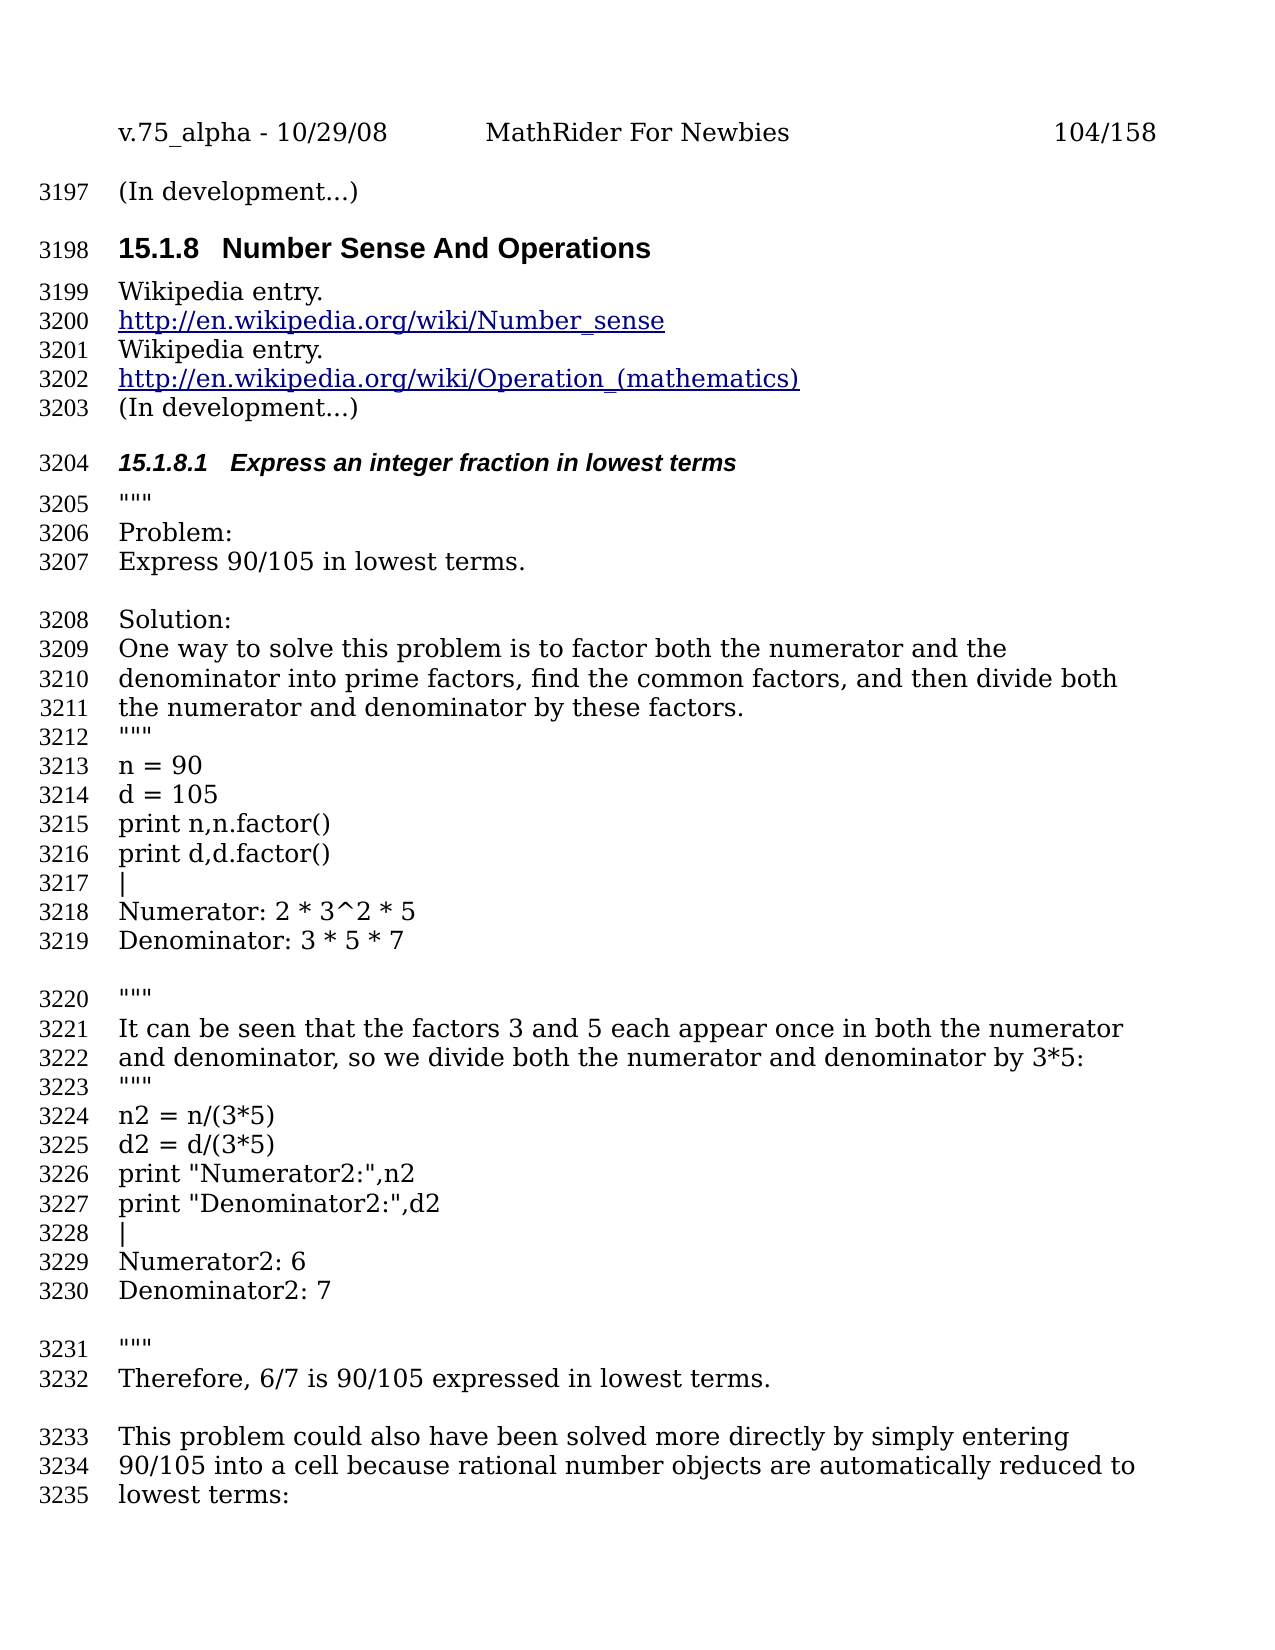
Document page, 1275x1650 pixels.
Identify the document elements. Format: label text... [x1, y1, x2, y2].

text One way to solve this problem is to factor both the numerator and the denominator into prime factors, find the common factors, and then divide both the numerator and denominator by these factors. [118, 635, 1157, 722]
text print d,d.factor() [118, 839, 1157, 868]
text Denominator: 3 * 5 * 7 [118, 926, 1157, 956]
subtitle Express an integer fraction in lowest terms [118, 448, 1157, 476]
text http://en.wikipedia.org/wiki/Number_sense [118, 306, 1157, 335]
text Denominator2: 7 [118, 1276, 1157, 1306]
text """ [118, 1072, 1157, 1101]
text It can be seen that the factors 3 and 5 each appear once in both the numerator and denominator, so we divide both the numerator and denominator by 3*5: [118, 1014, 1157, 1072]
text (In development...) [118, 394, 1157, 423]
text """ [118, 1335, 1157, 1364]
text This problem could also have been solved more directly by simply entering 90/105 into a cell because rational number objects are automatically reduced to lowest terms: [118, 1422, 1157, 1510]
text Wikipedia entry. [118, 277, 1157, 306]
text print "Denominator2:",d2 [118, 1189, 1157, 1218]
text Therefore, 6/7 is 90/105 expressed in lowest terms. [118, 1364, 1157, 1393]
text """ [118, 722, 1157, 751]
text """ [118, 985, 1157, 1014]
text Problem: [118, 518, 1157, 547]
text Express 90/105 in lowest terms. [118, 547, 1157, 576]
text Numerator: 2 * 3^2 * 5 [118, 897, 1157, 926]
subtitle Number Sense And Operations [118, 231, 1157, 264]
text n = 90 [118, 751, 1157, 781]
text | [118, 868, 1157, 897]
text (In development...) [118, 177, 1157, 206]
text print "Numerator2:",n2 [118, 1160, 1157, 1189]
text """ [118, 489, 1157, 518]
text | [118, 1218, 1157, 1247]
text Numerator2: 6 [118, 1247, 1157, 1276]
text d = 105 [118, 781, 1157, 810]
text http://en.wikipedia.org/wiki/Operation_(mathematics) [118, 364, 1157, 394]
text Wikipedia entry. [118, 335, 1157, 364]
text d2 = d/(3*5) [118, 1131, 1157, 1160]
text Solution: [118, 606, 1157, 635]
text print n,n.factor() [118, 810, 1157, 839]
text n2 = n/(3*5) [118, 1101, 1157, 1131]
